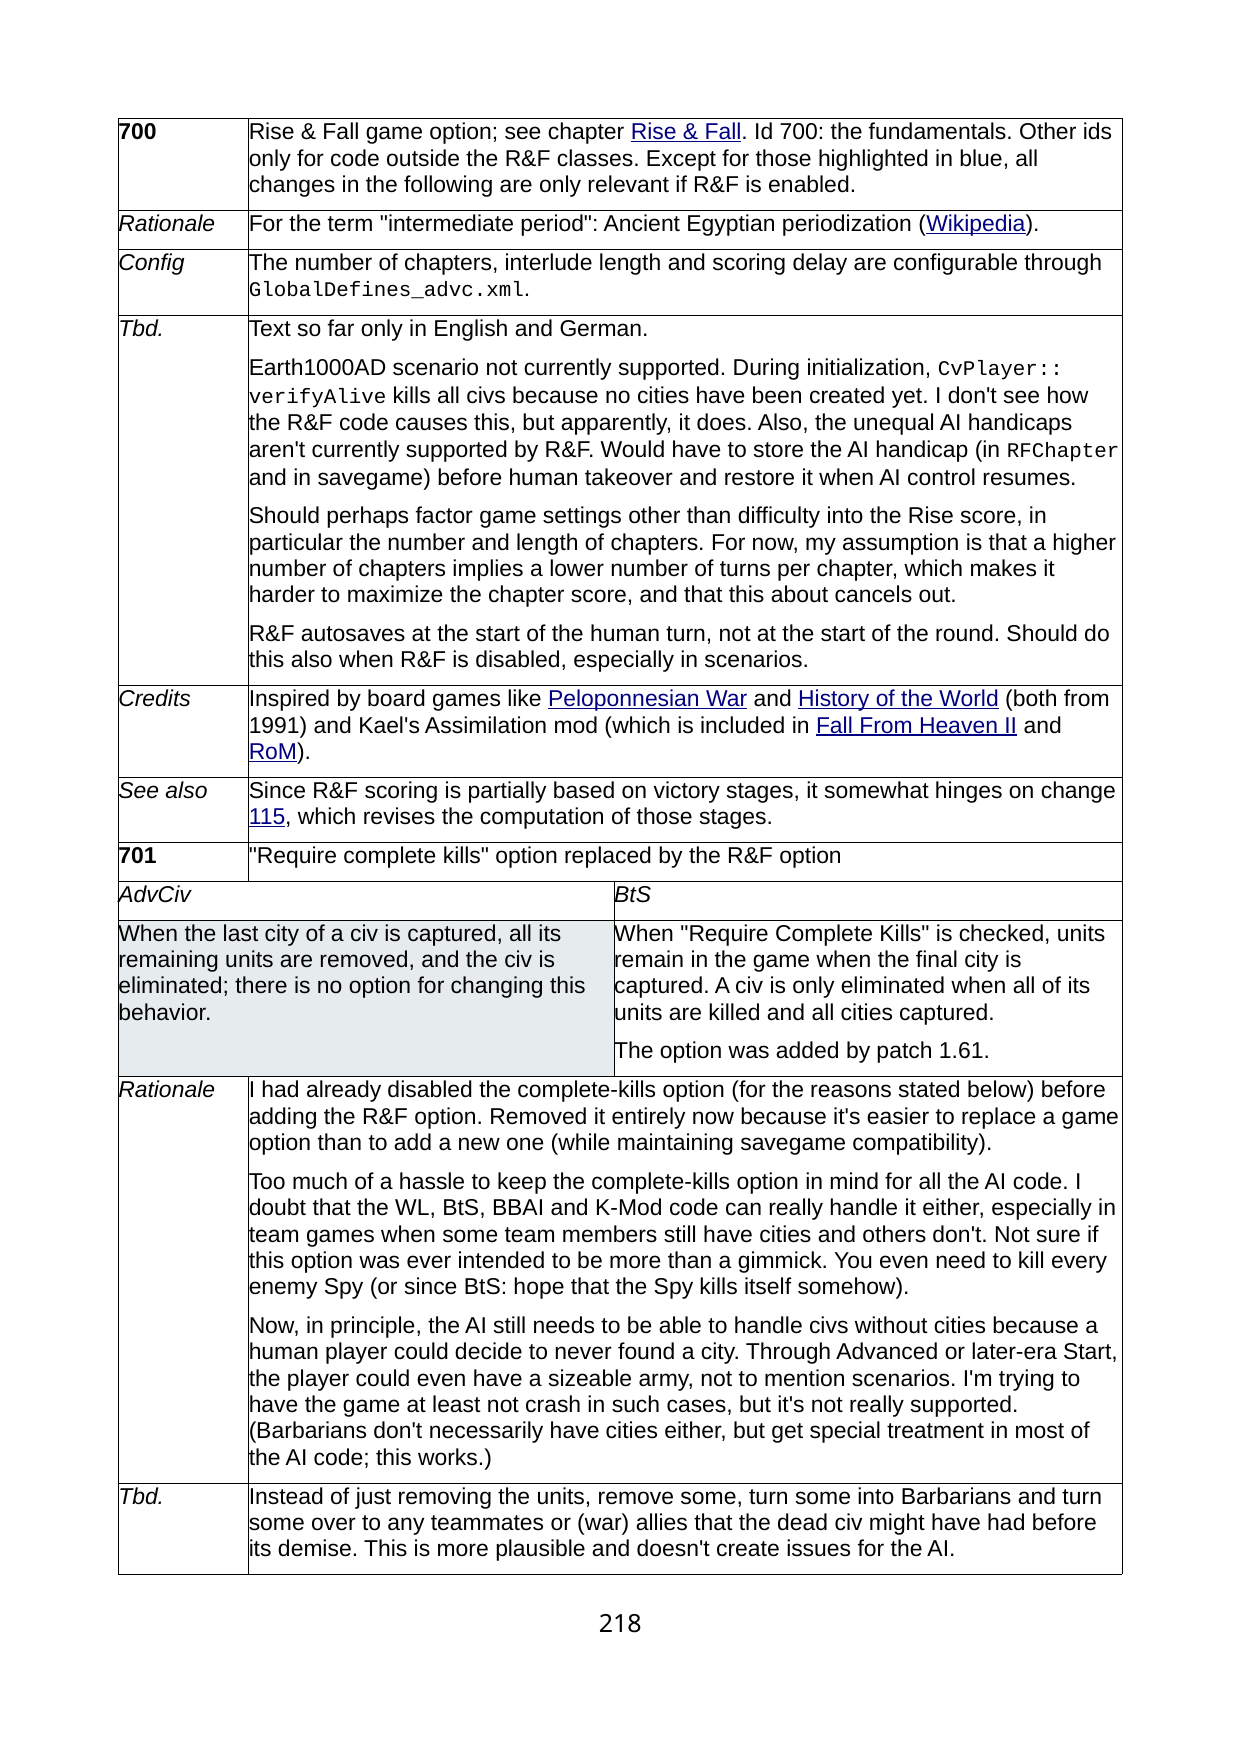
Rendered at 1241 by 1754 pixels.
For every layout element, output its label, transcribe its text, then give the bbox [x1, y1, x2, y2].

table_cell 701 [119, 843, 248, 881]
table_cell Text so far only in English and German. Earth1000AD scenario not currently supported. During initialization, CvPlayer:: verifyAlive kills all civs because no cities have been created yet. I don't see how the R&F code causes this, but apparently, it does. Also, the unequal AI handicaps aren't currently supported by R&F. Would have to store the AI handicap (in RFChapter and in savegame) before human takeover and restore it when AI control resumes. Should perhaps factor game settings other than difficulty into the Rise score, in particular the number and length of chapters. For now, my assumption is that a higher number of chapters implies a lower number of turns per chapter, which makes it harder to maximize the chapter score, and that this about cancels out. R&F autosaves at the start of the human turn, not at the start of the round. Should do this also when R&F is disabled, especially in scenarios. [249, 316, 1122, 685]
table_cell Credits [119, 686, 248, 777]
table_header Rise & Fall game option; see chapter Rise & Fall. Id 700: the fundamentals. Other ids only for code outside the R&F classes. Except for those highlighted in blue, all changes in the following are only relevant if R&F is enabled. [249, 119, 1122, 210]
table_cell Tbd. [119, 316, 248, 685]
table_cell For the term "intermediate period": Ancient Egyptian periodization (Wikipedia). [249, 211, 1122, 248]
table_cell Config [119, 250, 248, 315]
table_cell The number of chapters, interlude length and scoring delay are configurable through GlobalDefines_advc.xml. [249, 250, 1122, 315]
table_cell Rationale [119, 1077, 248, 1482]
table_cell Instead of just removing the units, remove some, turn some into Barbarians and turn some over to any teammates or (war) allies that the dead civ might have had before its demise. This is more plausible and doesn't create issues for the AI. [249, 1484, 1122, 1574]
table_cell AdvCiv [119, 882, 614, 919]
table_cell Since R&F scoring is partially based on victory stages, it somewhat hinges on change 115, which revises the computation of those stages. [249, 778, 1122, 842]
table_cell Rationale [119, 211, 248, 248]
table_header 700 [119, 119, 248, 210]
table_cell "Require complete kills" option replaced by the R&F option [249, 843, 1122, 881]
table_cell BtS [615, 882, 1122, 919]
table_cell When "Require Complete Kills" is checked, units remain in the game when the final city is captured. A civ is only eliminated when all of its units are killed and all cities captured. The option was added by patch 1.61. [615, 921, 1122, 1076]
table_cell I had already disabled the complete-kills option (for the reasons stated below) before adding the R&F option. Removed it entirely now because it's easier to replace a game option than to add a new one (while maintaining savegame compatibility). Too much of a hassle to keep the complete-kills option in mind for all the AI code. I doubt that the WL, BtS, BBAI and K-Mod code can really handle it either, especially in team games when some team members still have cities and others don't. Not sure if this option was ever intended to be more than a gimmick. You even need to kill every enemy Spy (or since BtS: hope that the Spy kills itself somehow). Now, in principle, the AI still needs to be able to handle civs without cities because a human player could decide to never found a city. Through Advanced or later-era Start, the player could even have a sizeable army, not to mention scenarios. I'm trying to have the game at least not crash in such cases, but it's not really supported. (Barbarians don't necessarily have cities either, but get special treatment in most of the AI code; this works.) [249, 1077, 1122, 1482]
table_cell Tbd. [119, 1484, 248, 1574]
table_cell See also [119, 778, 248, 842]
table_cell Inspired by board games like Peloponnesian War and History of the World (both from 1991) and Kael's Assimilation mod (which is included in Fall From Heaven II and RoM). [249, 686, 1122, 777]
table_cell When the last city of a civ is captured, all its remaining units are removed, and the civ is eliminated; there is no option for changing this behavior. [119, 921, 614, 1076]
